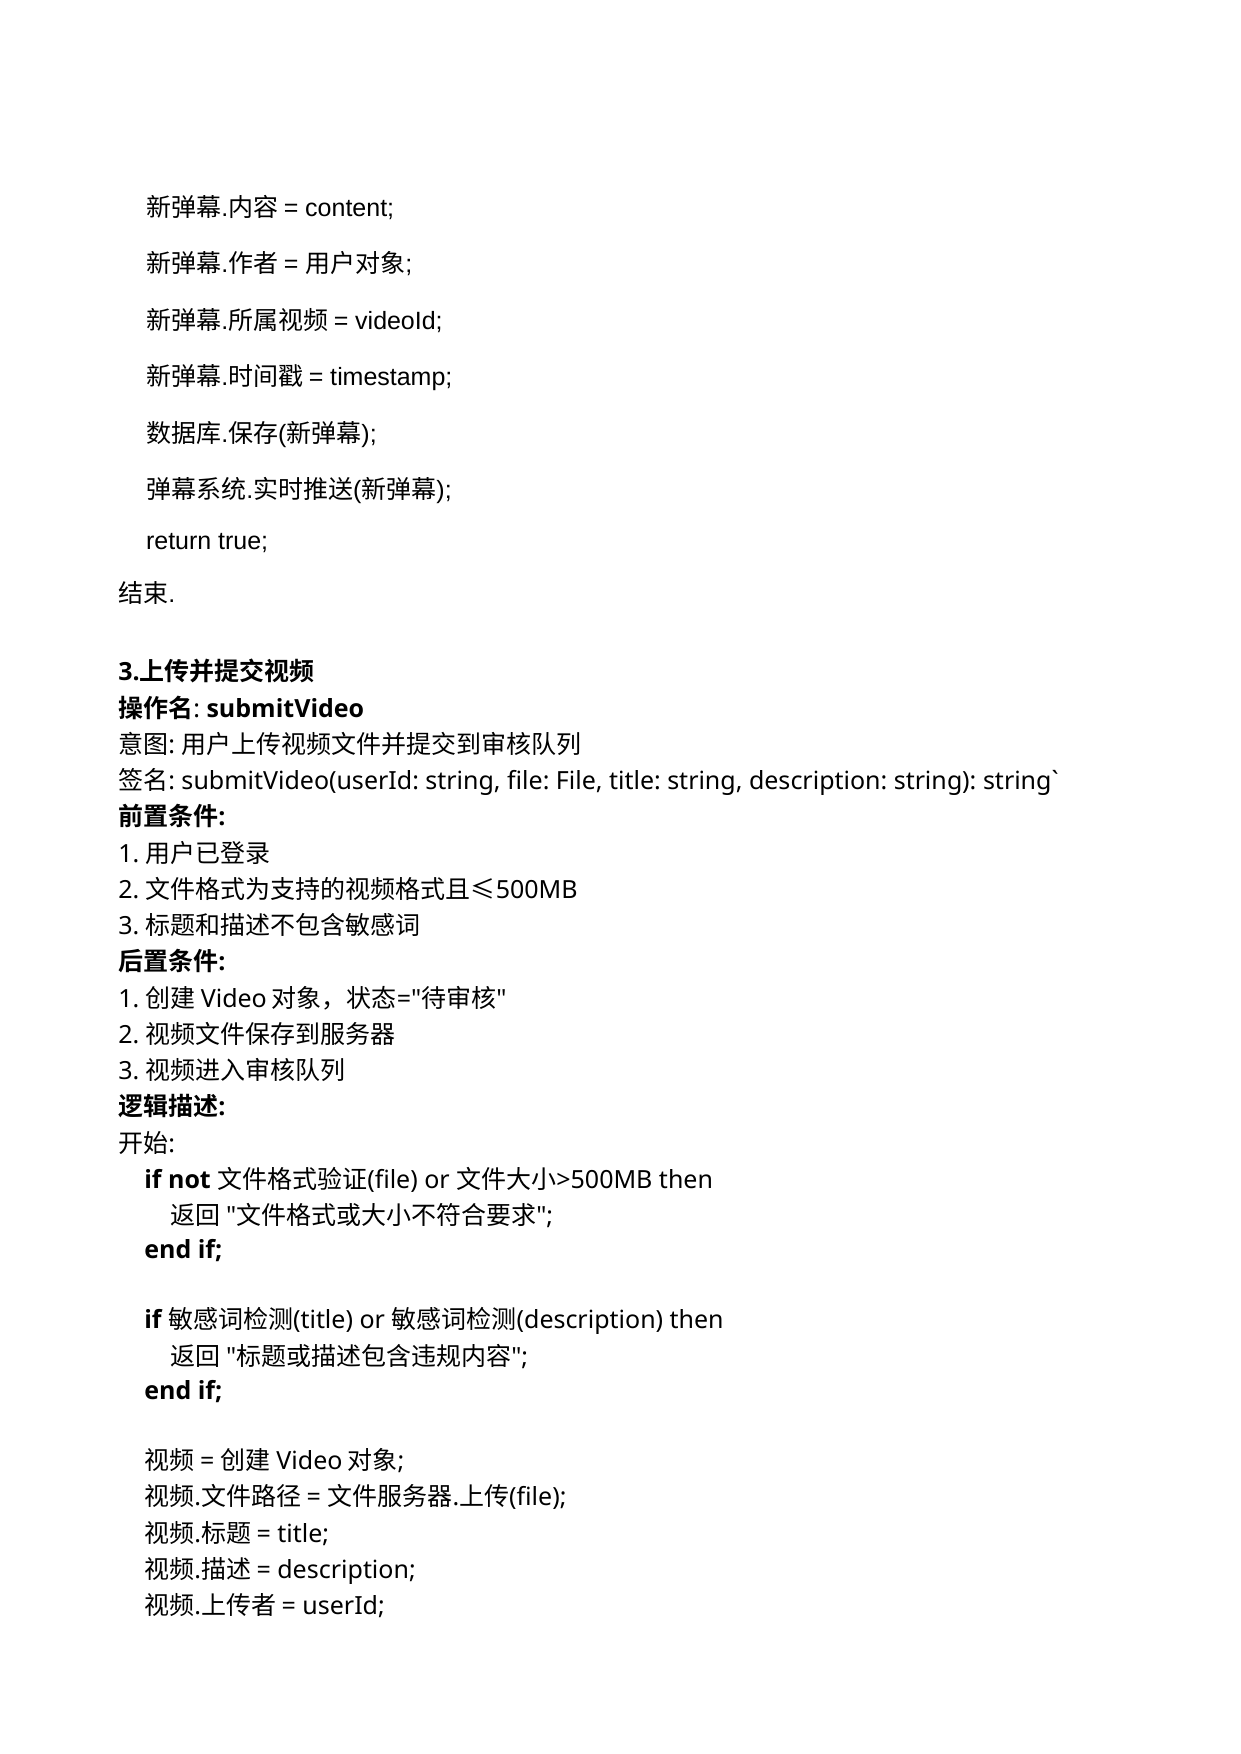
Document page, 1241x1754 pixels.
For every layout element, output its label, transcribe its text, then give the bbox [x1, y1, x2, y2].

text 1. 创建Video对象，状态="待审核" [118, 978, 1122, 1014]
text 结束. [118, 573, 1122, 609]
text 视频.文件路径 = 文件服务器.上传(file); [118, 1477, 1122, 1513]
text 2. 视频文件保存到服务器 [118, 1014, 1122, 1051]
text 签名: submitVideo(userId: string, file: File, title: string, description: string): string` [118, 761, 1122, 797]
text 逻辑描述: [118, 1087, 1122, 1123]
text 视频.描述 = description; [118, 1549, 1122, 1586]
text 新弹幕.作者 = 用户对象; [118, 244, 1122, 280]
text 视频.标题 = title; [118, 1513, 1122, 1549]
text 操作名: submitVideo [118, 688, 1122, 724]
text return true; [118, 526, 1122, 554]
text 3.上传并提交视频 [118, 652, 1122, 688]
text 数据库.保存(新弹幕); [118, 413, 1122, 449]
text 3. 视频进入审核队列 [118, 1051, 1122, 1087]
text 1. 用户已登录 [118, 833, 1122, 869]
text 新弹幕.时间戳 = timestamp; [118, 357, 1122, 393]
text 视频 = 创建 Video对象; [118, 1441, 1122, 1477]
text 新弹幕.内容 = content; [118, 188, 1122, 224]
text 返回 "文件格式或大小不符合要求"; [118, 1196, 1122, 1232]
text 2. 文件格式为支持的视频格式且≤500MB [118, 869, 1122, 906]
text 意图: 用户上传视频文件并提交到审核队列 [118, 724, 1122, 761]
text 视频.上传者 = userId; [118, 1586, 1122, 1622]
text 返回 "标题或描述包含违规内容"; [118, 1336, 1122, 1372]
text end if; [118, 1232, 1122, 1266]
text end if; [118, 1372, 1122, 1406]
text if 敏感词检测(title) or 敏感词检测(description) then [118, 1300, 1122, 1336]
text 弹幕系统.实时推送(新弹幕); [118, 469, 1122, 506]
text 新弹幕.所属视频 = videoId; [118, 300, 1122, 337]
text 3. 标题和描述不包含敏感词 [118, 906, 1122, 942]
text if not 文件格式验证(file) or 文件大小>500MB then [118, 1159, 1122, 1196]
text 开始: [118, 1123, 1122, 1159]
text 后置条件: [118, 942, 1122, 978]
text 前置条件: [118, 797, 1122, 833]
